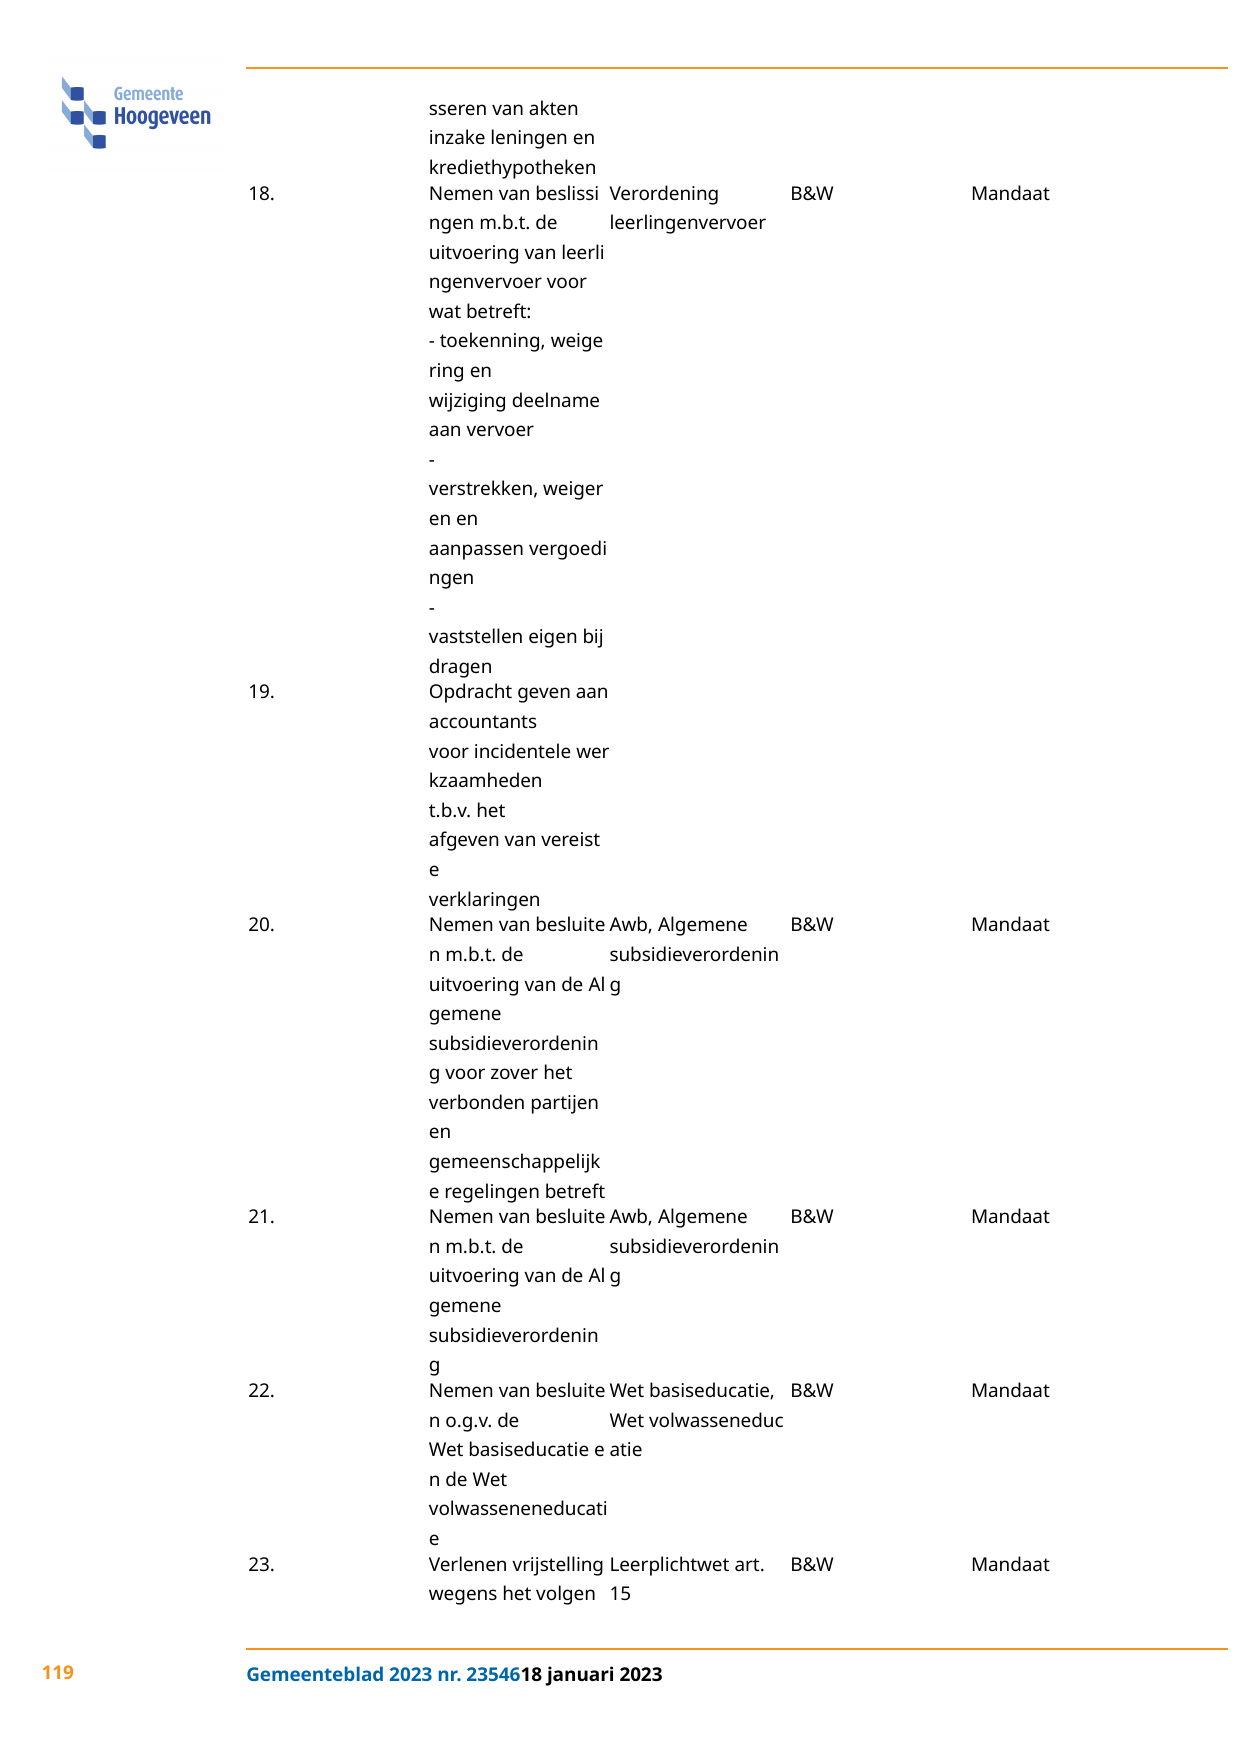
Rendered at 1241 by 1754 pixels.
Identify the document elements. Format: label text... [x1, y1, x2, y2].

table_cell Mandaat [971, 180, 1152, 679]
table_cell B&W [790, 912, 971, 1203]
table_cell Verordening leerlingenvervoer [609, 180, 790, 679]
table_cell Mandaat [971, 1377, 1152, 1551]
table_cell [971, 679, 1152, 912]
table_cell [248, 95, 429, 180]
table_cell [609, 95, 790, 180]
table_cell 19. [248, 679, 429, 912]
table_cell 22. [248, 1377, 429, 1551]
table_cell 18. [248, 180, 429, 679]
table_cell 23. [248, 1551, 429, 1606]
table_cell Nemen van beslissingen m.b.t. de uitvoering van leerlingenvervoer voor wat betreft: - toekenning, weigering en wijziging deelname aan vervoer - verstrekken, weigeren en aanpassen vergoedingen - vaststellen eigen bijdragen [429, 180, 609, 679]
table_cell sseren van akten inzake leningen en krediethypotheken [429, 95, 609, 180]
table_cell Nemen van besluiten m.b.t. de uitvoering van de Algemene subsidieverordening [429, 1204, 609, 1377]
table_cell Awb, Algemene subsidieverordening [609, 912, 790, 1203]
table_cell B&W [790, 1204, 971, 1377]
table_cell Opdracht geven aan accountants voor incidentele werkzaamheden t.b.v. het afgeven van vereiste verklaringen [429, 679, 609, 912]
table_cell B&W [790, 1377, 971, 1551]
table_cell Mandaat [971, 1551, 1152, 1606]
table_cell Mandaat [971, 912, 1152, 1203]
table_cell [790, 679, 971, 912]
table_cell Wet basiseducatie, Wet volwasseneducatie [609, 1377, 790, 1551]
table_cell Verlenen vrijstelling wegens het volgen [429, 1551, 609, 1606]
table_cell 20. [248, 912, 429, 1203]
table_cell B&W [790, 1551, 971, 1606]
table_cell Nemen van besluiten m.b.t. de uitvoering van de Algemene subsidieverordening voor zover het verbonden partijen en gemeenschappelijke regelingen betreft [429, 912, 609, 1203]
table_cell [971, 95, 1152, 180]
table_cell Awb, Algemene subsidieverordening [609, 1204, 790, 1377]
table_cell 21. [248, 1204, 429, 1377]
table_cell B&W [790, 180, 971, 679]
table_cell Mandaat [971, 1204, 1152, 1377]
table_cell Leerplichtwet art. 15 [609, 1551, 790, 1606]
picture [41, 47, 231, 172]
table_cell [790, 95, 971, 180]
table_cell [609, 679, 790, 912]
table_cell Nemen van besluiten o.g.v. de Wet basiseducatie en de Wet volwasseneneducatie [429, 1377, 609, 1551]
